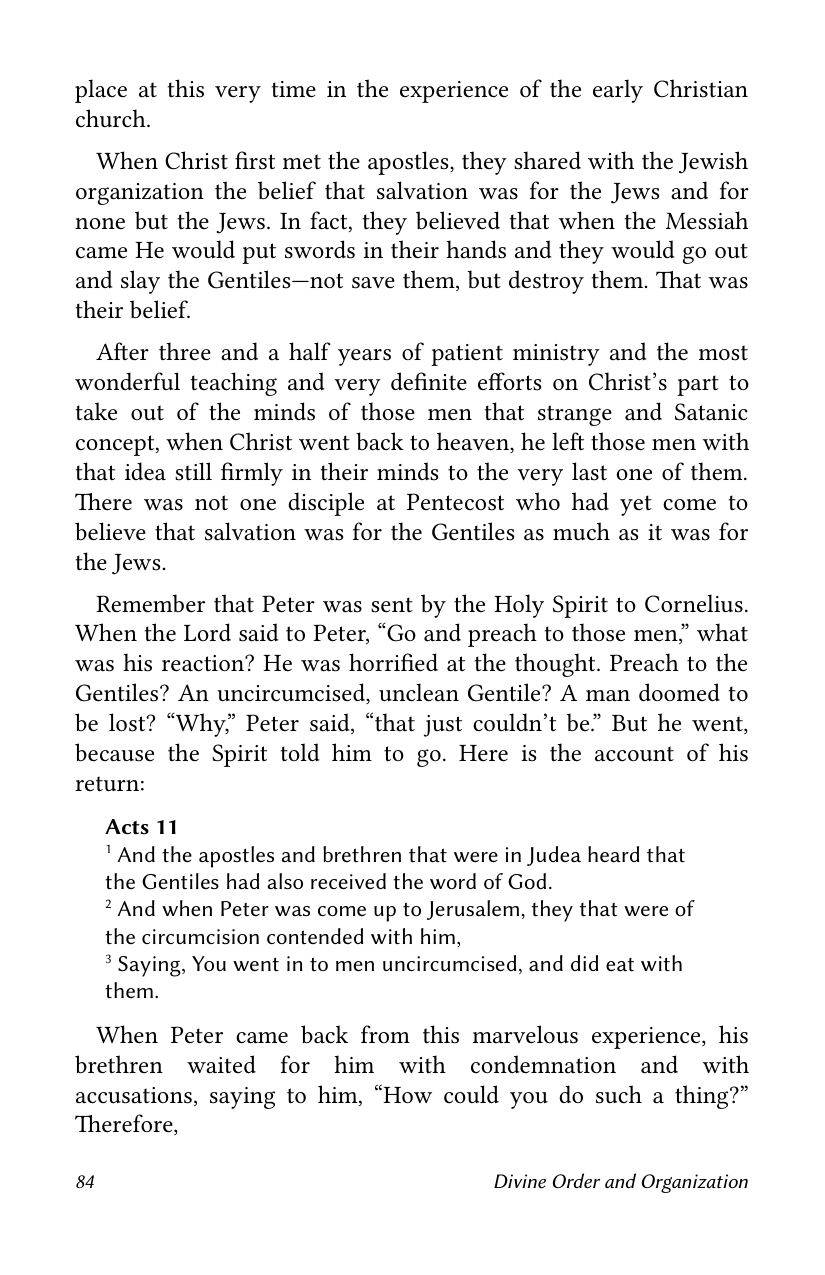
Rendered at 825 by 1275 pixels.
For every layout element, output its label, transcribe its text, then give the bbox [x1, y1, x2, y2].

text Remember that Peter was sent by the Holy Spirit to Cornelius. When the Lord said to Peter, “Go and preach to those men,” what was his reaction? He was horrified at the thought. Preach to the Gentiles? An uncircumcised, unclean Gentile? A man doomed to be lost? “Why,” Peter said, “that just couldn’t be.” But he went, because the Spirit told him to go. Here is the account of his return: [75, 589, 750, 797]
text When Peter came back from this marvelous experience, his brethren waited for him with condemnation and with accusations, saying to him, “How could you do such a thing?” Therefore, [75, 1021, 750, 1139]
text Acts 11 [105, 814, 750, 840]
text 3 Saying, You went in to men uncircumcised, and did eat with them. [105, 951, 720, 1004]
text After three and a half years of patient ministry and the most wonderful teaching and very definite efforts on Christ’s part to take out of the minds of those men that strange and Satanic concept, when Christ went back to heaven, he left those men with that idea still firmly in their minds to the very last one of them. There was not one disciple at Pentecost who had yet come to believe that salvation was for the Gentiles as much as it was for the Jews. [75, 338, 750, 576]
text When Christ first met the apostles, they shared with the Jewish organization the belief that salvation was for the Jews and for none but the Jews. In fact, they believed that when the Messiah came He would put swords in their hands and they would go out and slay the Gentiles—not save them, but destroy them. That was their belief. [75, 147, 750, 325]
text 2 And when Peter was come up to Jerusalem, they that were of the circumcision contended with him, [105, 896, 720, 950]
text place at this very time in the experience of the early Christian church. [75, 75, 750, 133]
text 1 And the apostles and brethren that were in Judea heard that the Gentiles had also received the word of God. [105, 841, 720, 895]
